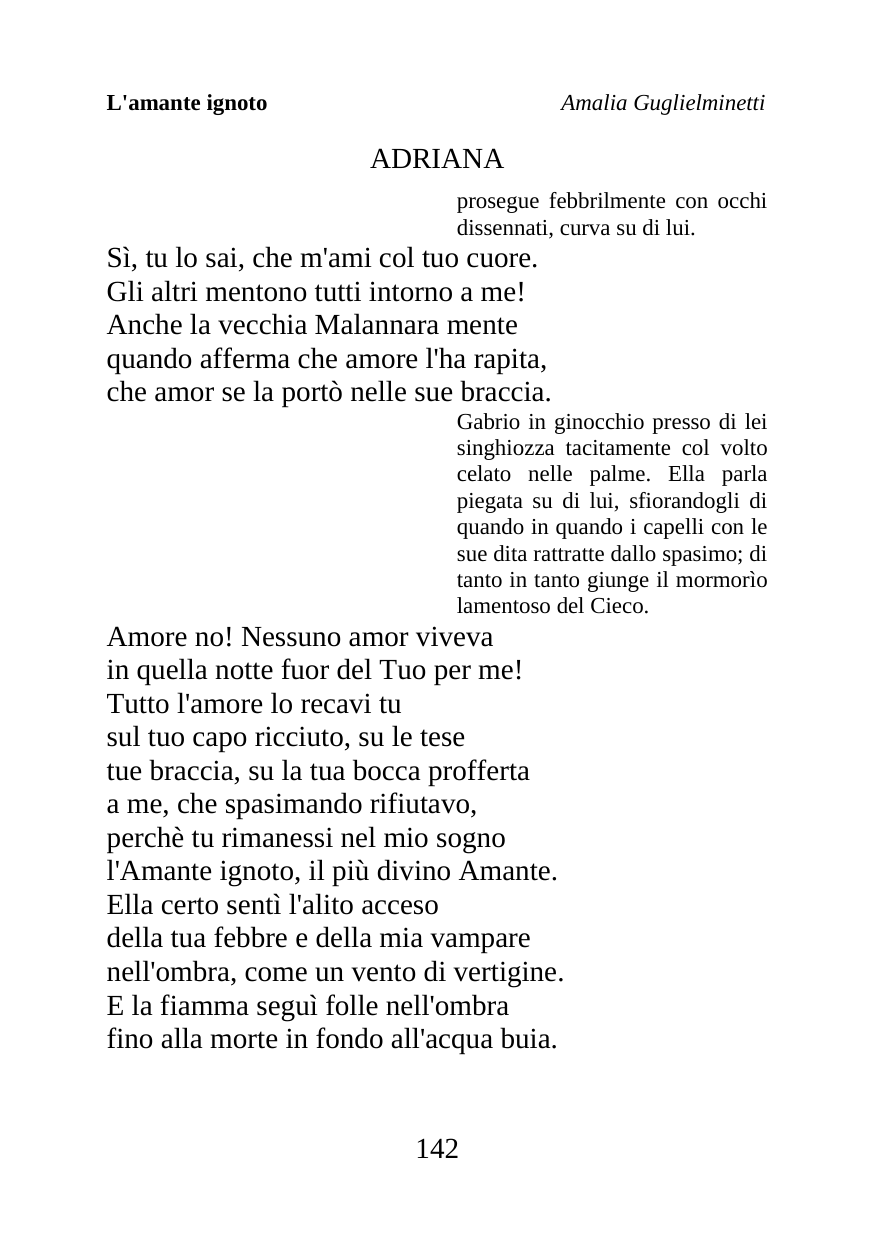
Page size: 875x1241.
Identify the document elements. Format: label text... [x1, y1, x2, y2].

text ADRIANA [106, 141, 768, 175]
text Sì, tu lo sai, che m'ami col tuo cuore. Gli altri mentono tutti intorno a me! Anche la vecchia Malannara mente quando afferma che amore l'ha rapita, che amor se la portò nelle sue braccia. [106, 240, 768, 408]
text Amore no! Nessuno amor viveva in quella notte fuor del Tuo per me! Tutto l'amore lo recavi tu sul tuo capo ricciuto, su le tese tue braccia, su la tua bocca profferta a me, che spasimando rifiutavo, perchè tu rimanessi nel mio sogno l'Amante ignoto, il più divino Amante. Ella certo sentì l'alito acceso della tua febbre e della mia vampare nell'ombra, come un vento di vertigine. E la fiamma seguì folle nell'ombra fino alla morte in fondo all'acqua buia. [106, 619, 768, 1055]
text Gabrio in ginocchio presso di lei singhiozza tacitamente col volto celato nelle palme. Ella parla piegata su di lui, sfiorandogli di quando in quando i capelli con le sue dita rattratte dallo spasimo; di tanto in tanto giunge il mormorìo lamentoso del Cieco. [457, 408, 768, 619]
text prosegue febbrilmente con occhi dissennati, curva su di lui. [457, 187, 768, 240]
